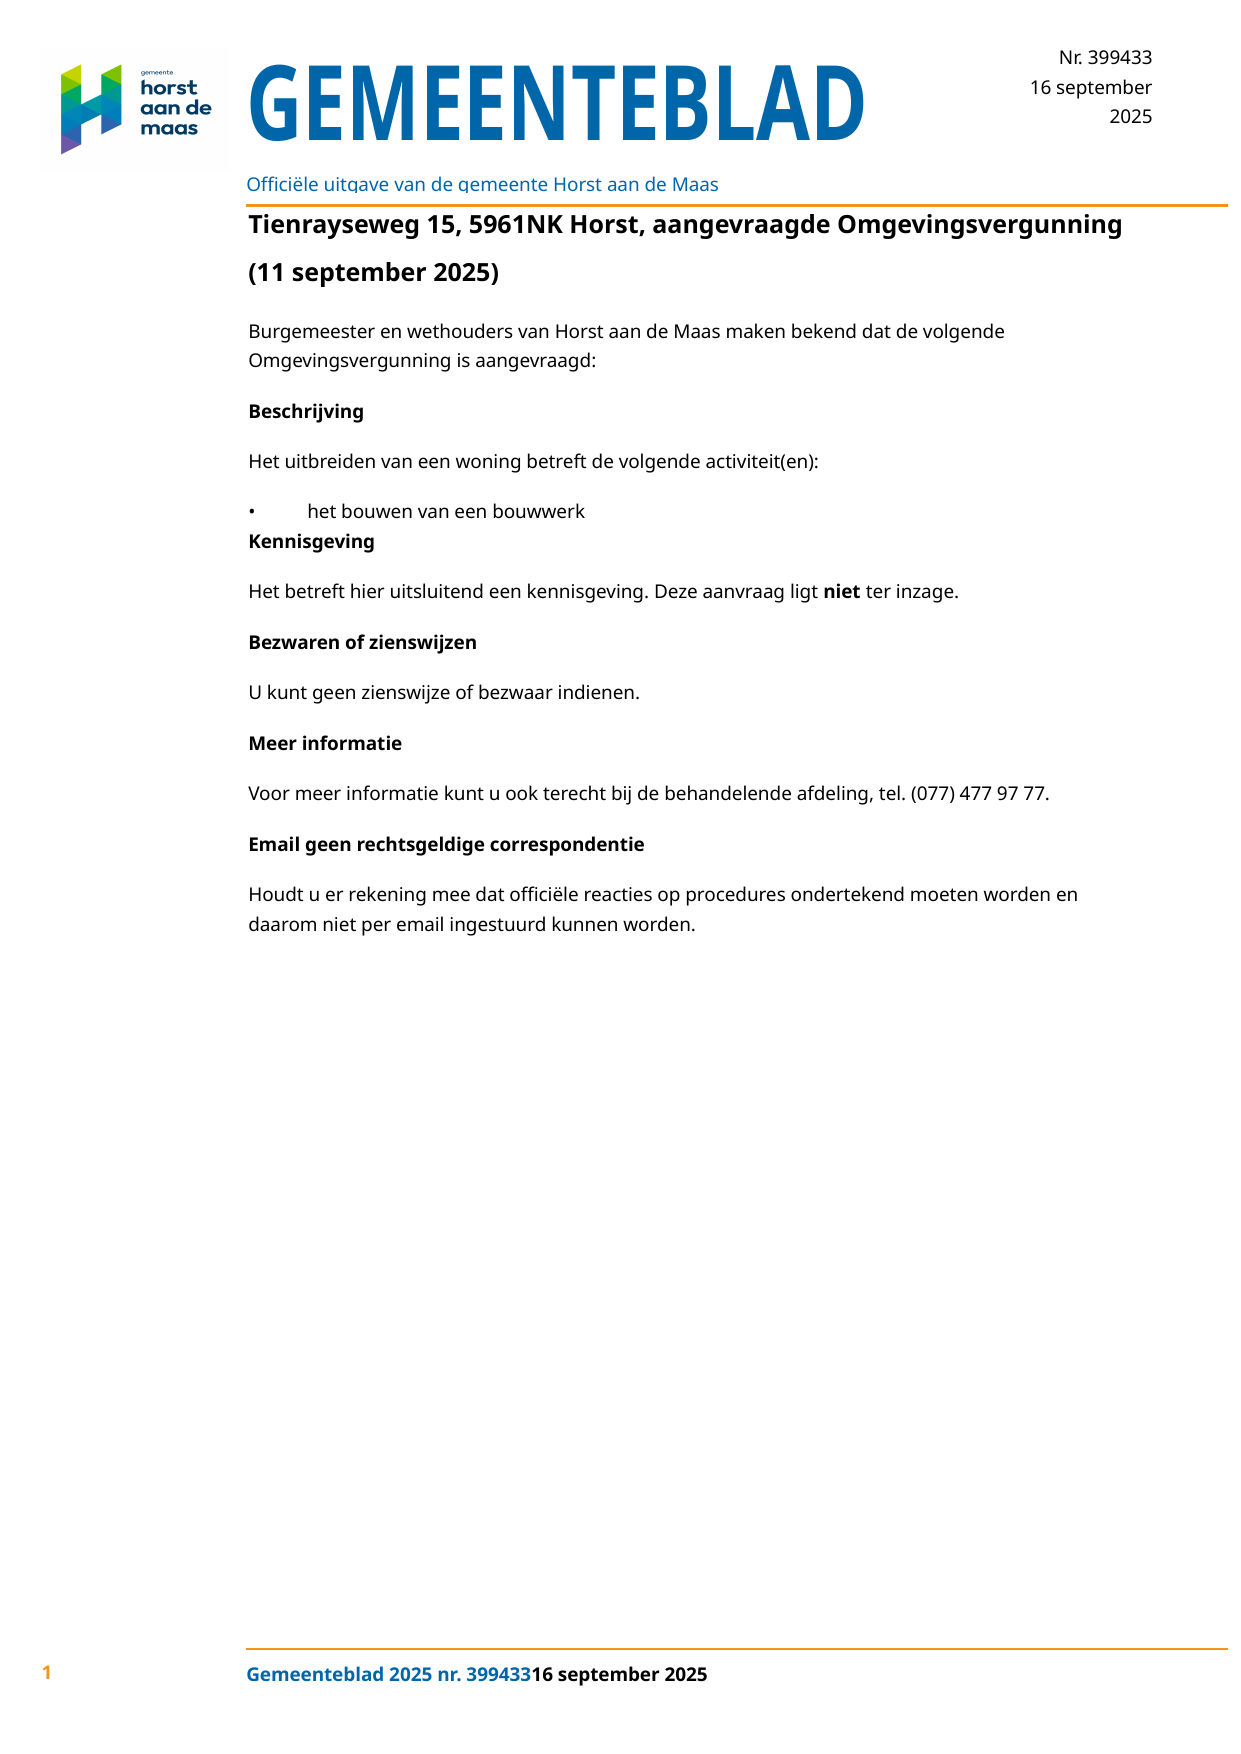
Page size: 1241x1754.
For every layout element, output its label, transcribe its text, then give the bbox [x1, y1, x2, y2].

text Email geen rechtsgeldige correspondentie [248, 831, 1152, 857]
text Meer informatie [248, 730, 1152, 756]
list het bouwen van een bouwwerk [248, 499, 1152, 524]
text Kennisgeving [248, 528, 1152, 554]
text U kunt geen zienswijze of bezwaar indienen. [248, 679, 1152, 705]
text Burgemeester en wethouders van Horst aan de Maas maken bekend dat de volgende Omgevingsvergunning is aangevraagd: [248, 318, 1152, 373]
text Bezwaren of zienswijzen [248, 629, 1152, 655]
picture [41, 47, 231, 172]
text Houdt u er rekening mee dat officiële reacties op procedures ondertekend moeten worden en daarom niet per email ingestuurd kunnen worden. [248, 881, 1152, 937]
text Beschrijving [248, 398, 1152, 424]
text Het betreft hier uitsluitend een kennisgeving. Deze aanvraag ligt niet ter inzage. [248, 579, 1152, 604]
text Het uitbreiden van een woning betreft de volgende activiteit(en): [248, 448, 1152, 474]
text Voor meer informatie kunt u ook terecht bij de behandelende afdeling, tel. (077) 477 97 77. [248, 780, 1152, 806]
text Tienrayseweg 15, 5961NK Horst, aangevraagde Omgevingsvergunning (11 september 2025) [248, 207, 1152, 288]
